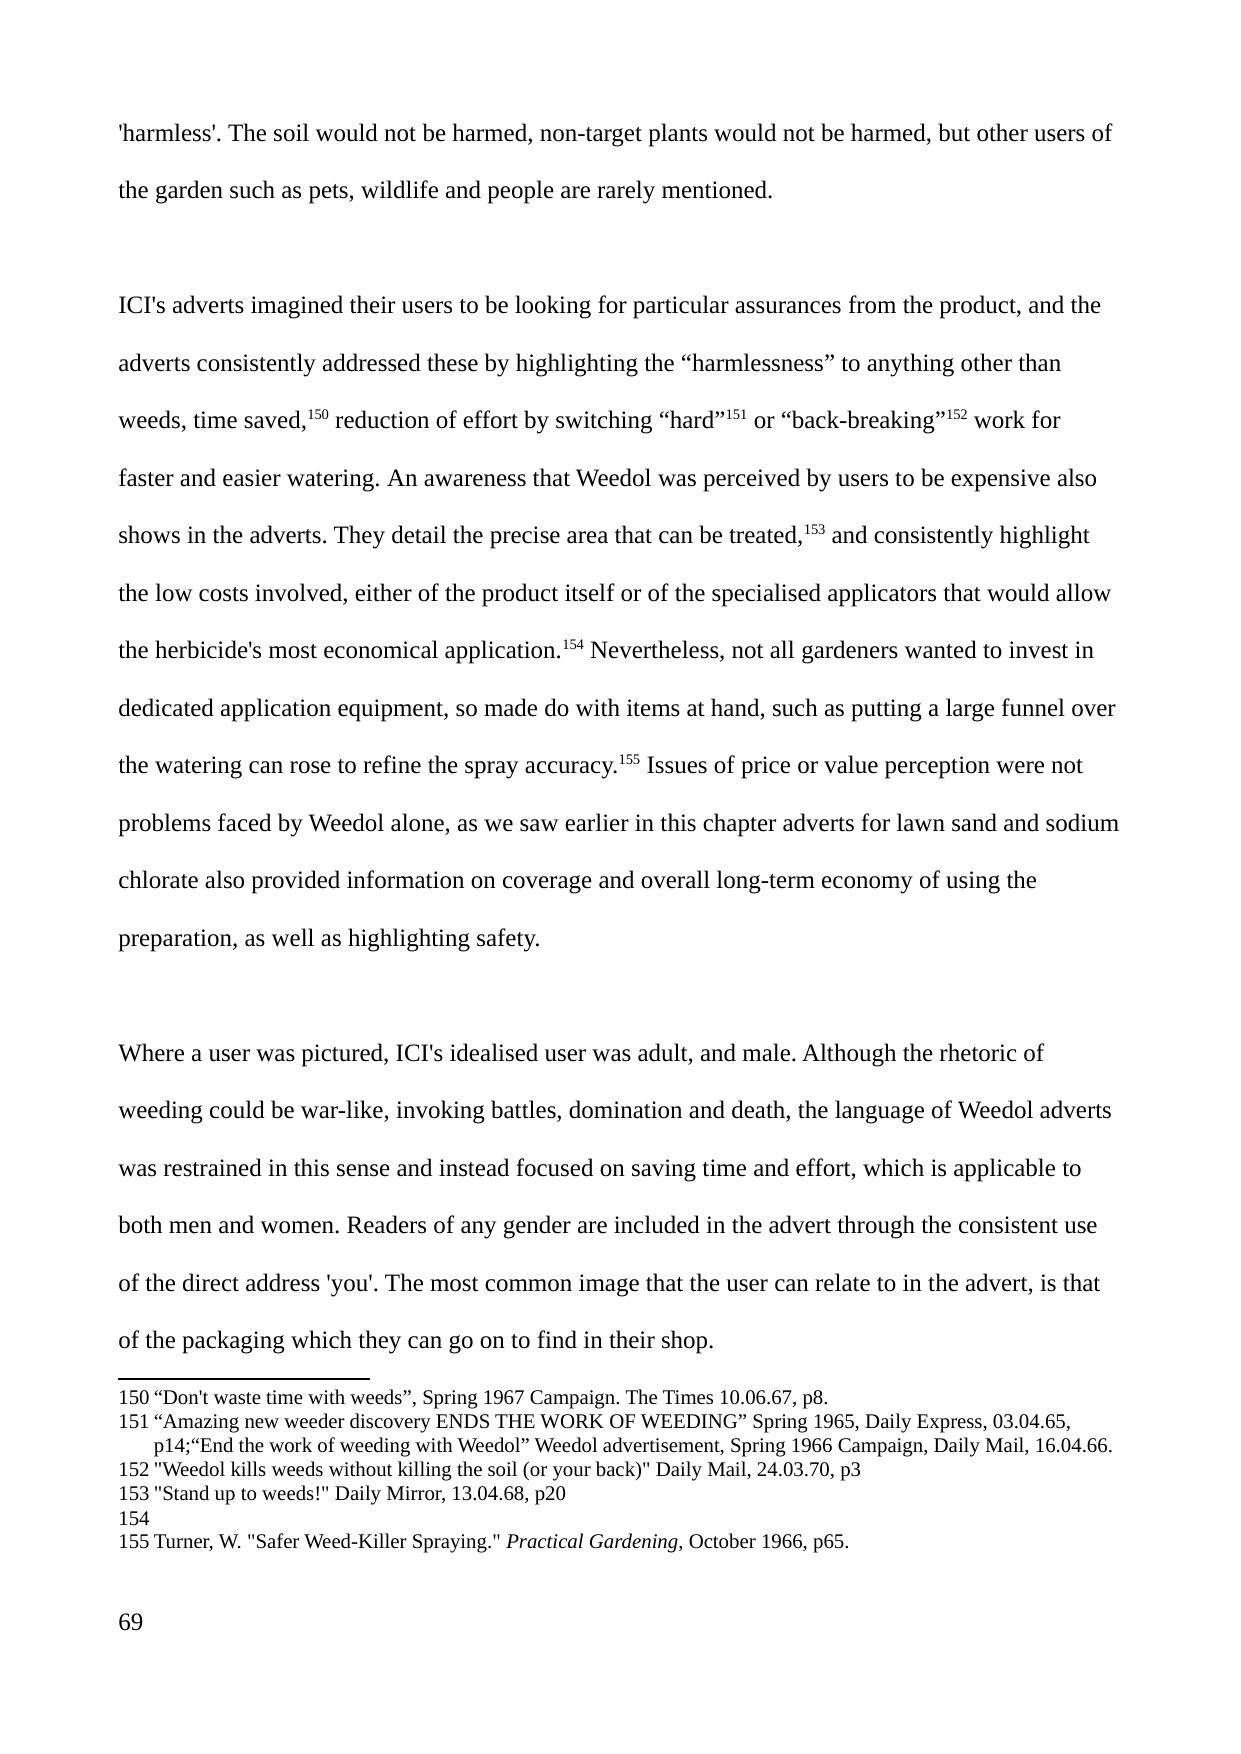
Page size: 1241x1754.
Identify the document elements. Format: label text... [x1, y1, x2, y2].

text "Stand up to weeds!" Daily Mirror, 13.04.68, p20 [118, 1481, 1122, 1505]
text 'harmless'. The soil would not be harmed, non-target plants would not be harmed, but other users of the garden such as pets, wildlife and people are rarely mentioned. [118, 118, 1122, 204]
text "Weedol kills weeds without killing the soil (or your back)" Daily Mail, 24.03.70, p3 [118, 1457, 1122, 1481]
text Where a user was pictured, ICI's idealised user was adult, and male. Although the rhetoric of weeding could be war-like, invoking battles, domination and death, the language of Weedol adverts was restrained in this sense and instead focused on saving time and effort, which is applicable to both men and women. Readers of any gender are included in the advert through the consistent use of the direct address 'you'. The most common image that the user can relate to in the advert, is that of the packaging which they can go on to find in their shop. [118, 1038, 1122, 1354]
text Turner, W. "Safer Weed-Killer Spraying." Practical Gardening, October 1966, p65. [118, 1529, 1122, 1553]
text “Don't waste time with weeds”, Spring 1967 Campaign. The Times 10.06.67, p8. [118, 1385, 1122, 1409]
text ICI's adverts imagined their users to be looking for particular assurances from the product, and the adverts consistently addressed these by highlighting the “harmlessness” to anything other than weeds, time saved, reduction of effort by switching “hard” or “back-breaking” work for faster and easier watering. An awareness that Weedol was perceived by users to be expensive also shows in the adverts. They detail the precise area that can be treated, and consistently highlight the low costs involved, either of the product itself or of the specialised applicators that would allow the herbicide's most economical application. Nevertheless, not all gardeners wanted to invest in dedicated application equipment, so made do with items at hand, such as putting a large funnel over the watering can rose to refine the spray accuracy. Issues of price or value perception were not problems faced by Weedol alone, as we saw earlier in this chapter adverts for lawn sand and sodium chlorate also provided information on coverage and overall long-term economy of using the preparation, as well as highlighting safety. [118, 291, 1122, 952]
text “Amazing new weeder discovery ENDS THE WORK OF WEEDING” Spring 1965, Daily Express, 03.04.65, p14;“End the work of weeding with Weedol” Weedol advertisement, Spring 1966 Campaign, Daily Mail, 16.04.66. [118, 1409, 1122, 1457]
